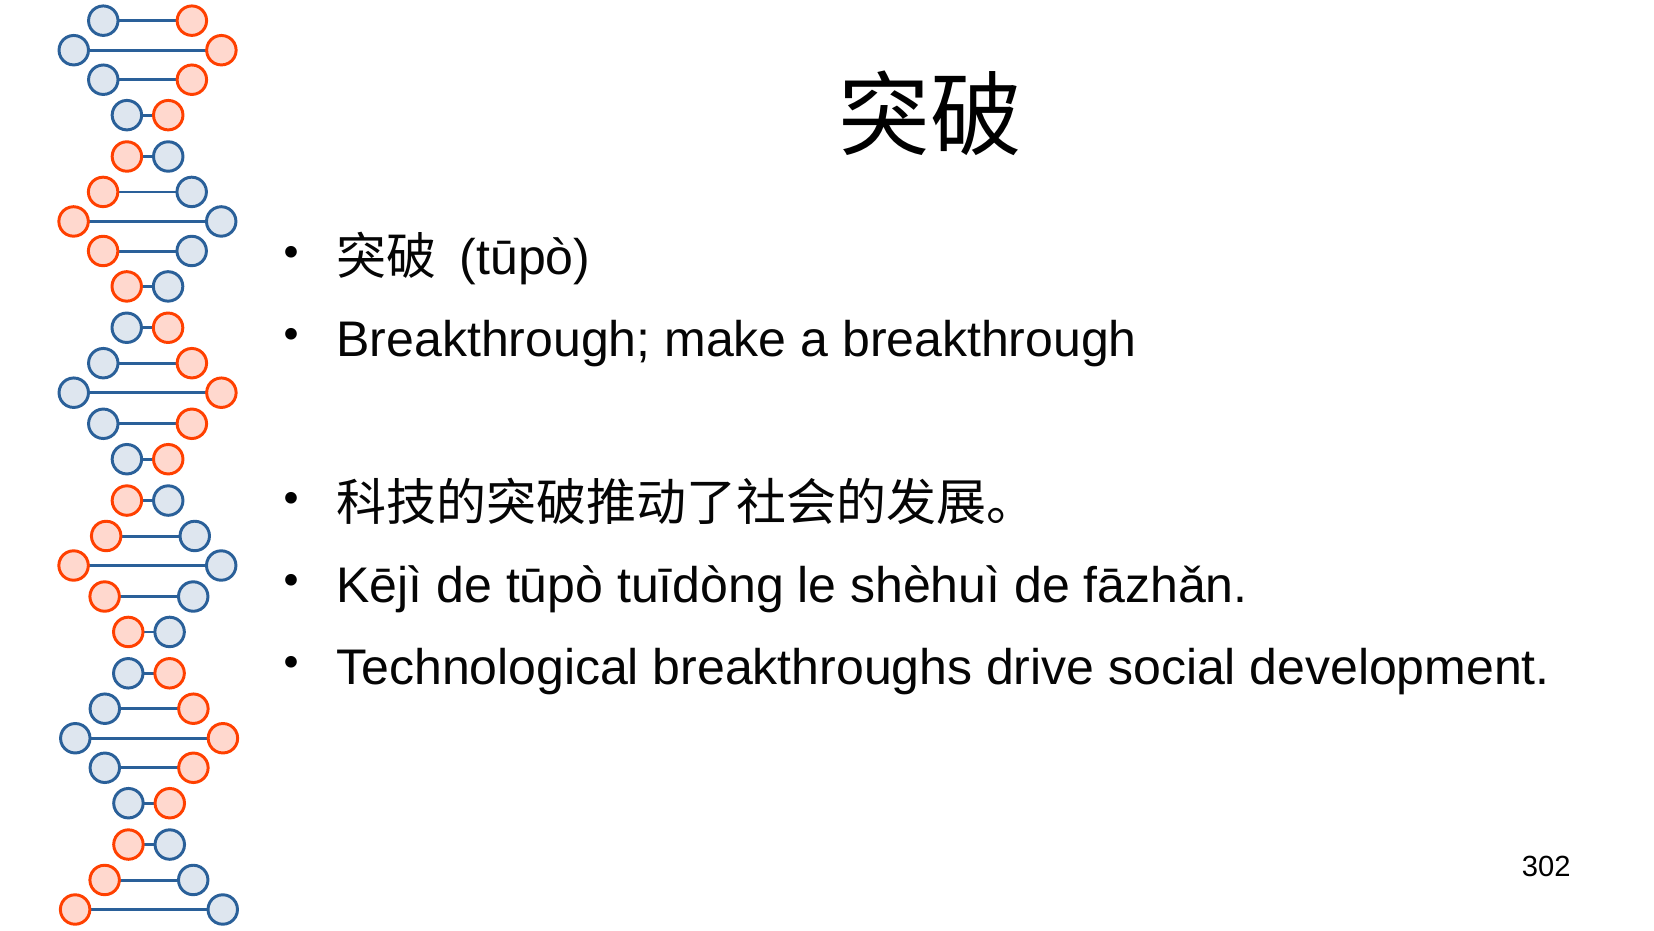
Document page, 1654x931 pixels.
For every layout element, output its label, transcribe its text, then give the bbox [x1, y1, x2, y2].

list 突破 (tūpò) Breakthrough; make a breakthrough 科技的突破推动了社会的发展。 Kējì de tūpò tuīdòng le shèhuì de fāzhǎn. Technological breakthroughs drive social development. [265, 224, 1595, 764]
title 突破 [265, 35, 1595, 189]
